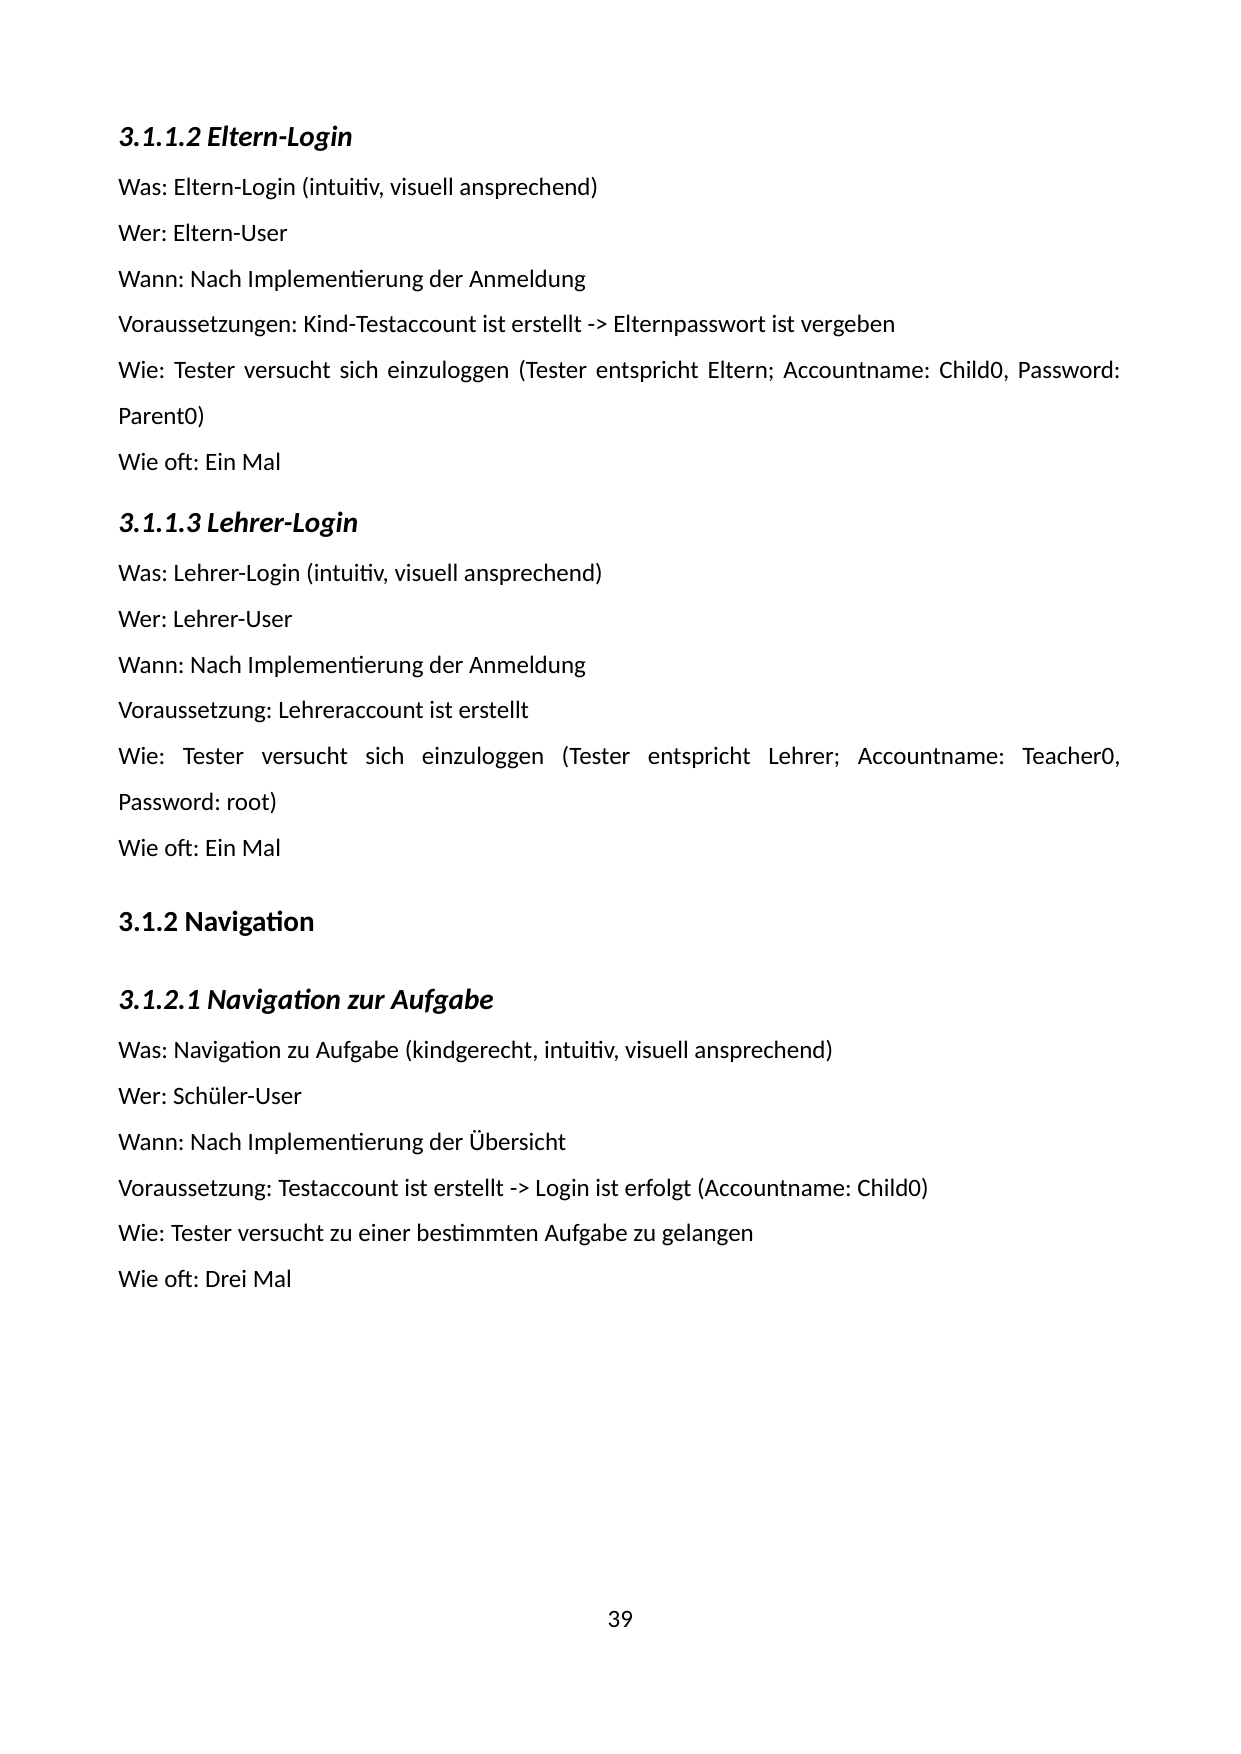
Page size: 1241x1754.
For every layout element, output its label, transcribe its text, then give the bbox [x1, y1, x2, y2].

text Wie oft: Drei Mal [118, 1263, 1122, 1294]
text Wie: Tester versucht zu einer bestimmten Aufgabe zu gelangen [118, 1217, 1122, 1248]
subtitle 3.1.2.1 Navigation zur Aufgabe [118, 981, 1122, 1017]
text Wie oft: Ein Mal [118, 446, 1122, 476]
text Wer: Lehrer-User [118, 603, 1122, 634]
text Wie: Tester versucht sich einzuloggen (Tester entspricht Lehrer; Accountname: Teacher0, Password: root) [118, 740, 1122, 817]
text Wer: Schüler-User [118, 1080, 1122, 1111]
text Wer: Eltern-User [118, 217, 1122, 248]
text Was: Navigation zu Aufgabe (kindgerecht, intuitiv, visuell ansprechend) [118, 1034, 1122, 1065]
subtitle 3.1.1.2 Eltern-Login [118, 118, 1122, 154]
text Voraussetzung: Lehreraccount ist erstellt [118, 695, 1122, 725]
text Wie oft: Ein Mal [118, 832, 1122, 862]
text Wann: Nach Implementierung der Anmeldung [118, 263, 1122, 293]
text Was: Lehrer-Login (intuitiv, visuell ansprechend) [118, 557, 1122, 588]
subtitle 3.1.2 Navigation [118, 903, 1122, 938]
text Was: Eltern-Login (intuitiv, visuell ansprechend) [118, 171, 1122, 202]
text Voraussetzungen: Kind-Testaccount ist erstellt -> Elternpasswort ist vergeben [118, 309, 1122, 339]
text Voraussetzung: Testaccount ist erstellt -> Login ist erfolgt (Accountname: Child0) [118, 1172, 1122, 1202]
subtitle 3.1.1.3 Lehrer-Login [118, 504, 1122, 540]
text Wie: Tester versucht sich einzuloggen (Tester entspricht Eltern; Accountname: Child0, Password: Parent0) [118, 354, 1122, 431]
text Wann: Nach Implementierung der Anmeldung [118, 649, 1122, 679]
text Wann: Nach Implementierung der Übersicht [118, 1126, 1122, 1156]
